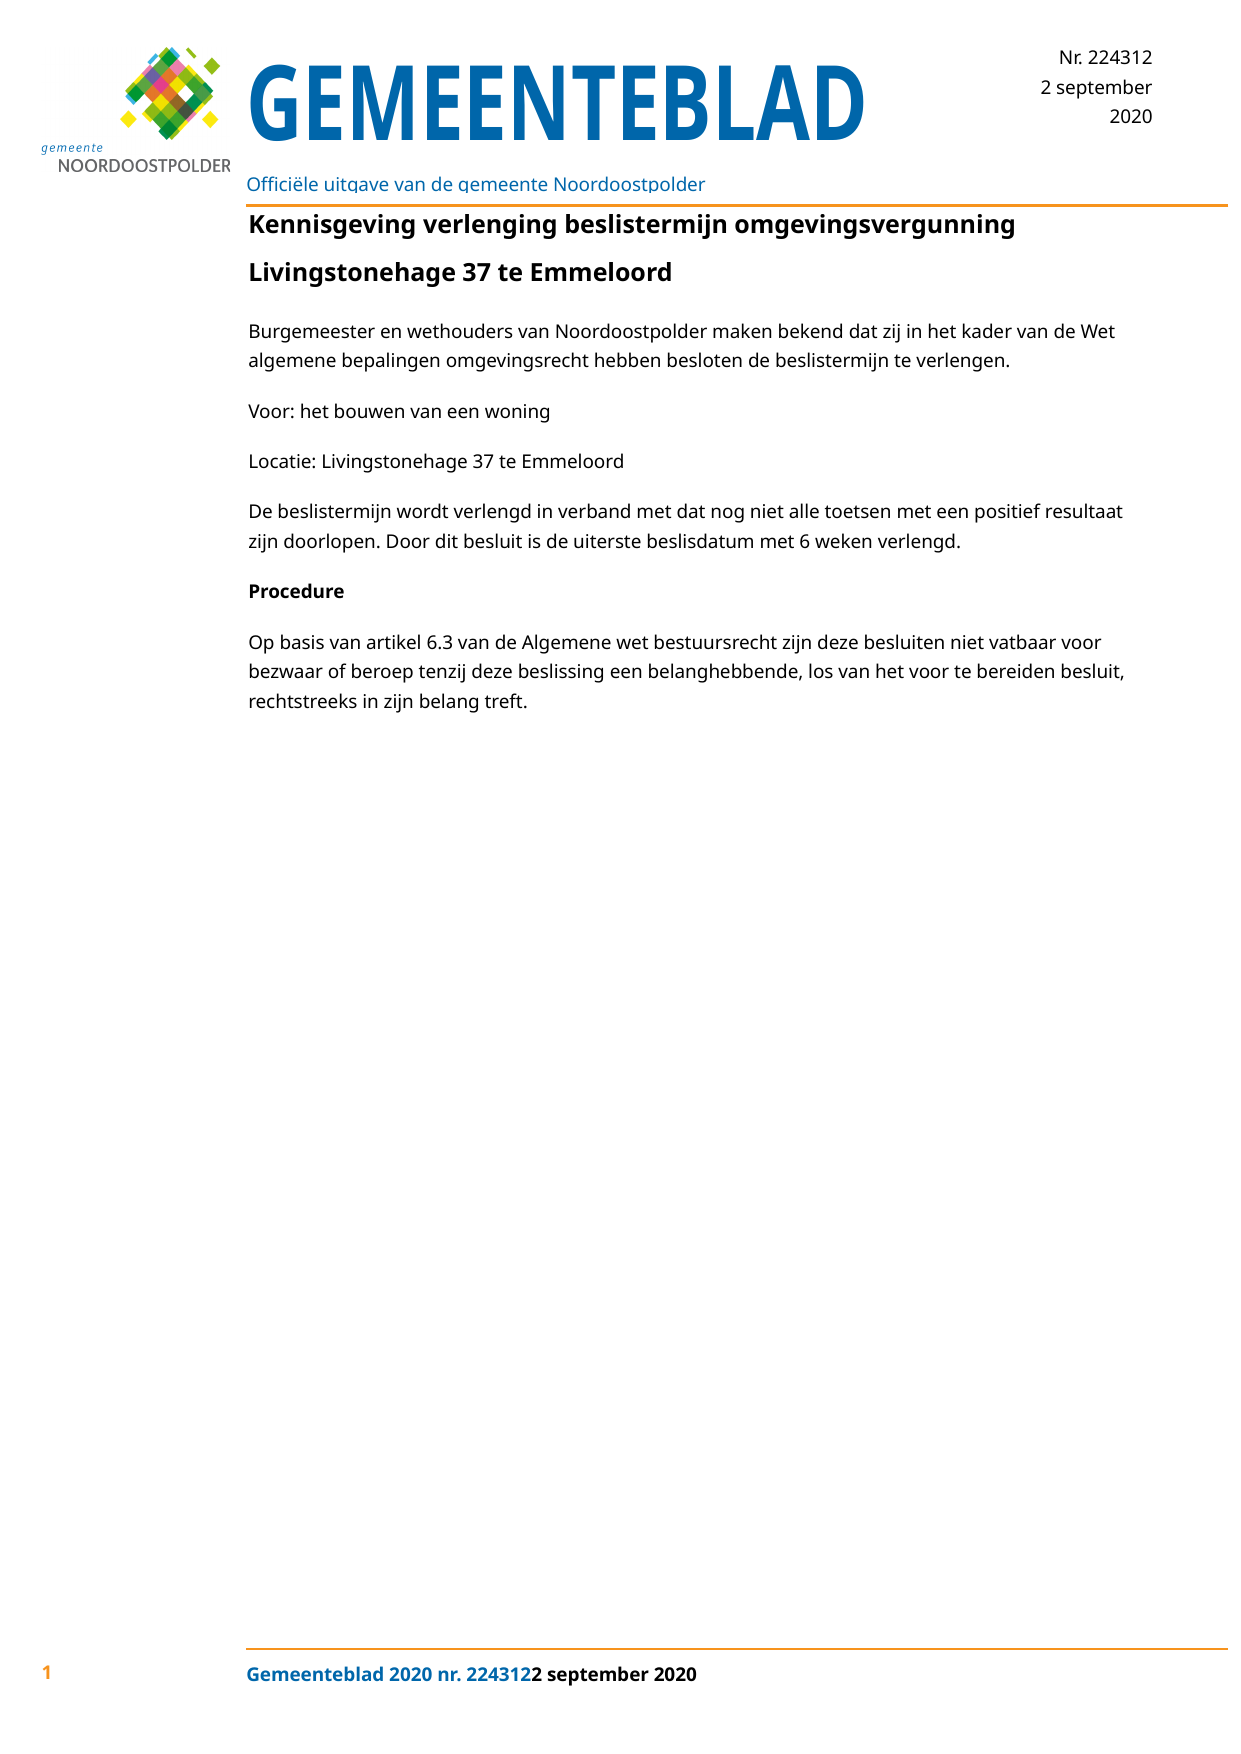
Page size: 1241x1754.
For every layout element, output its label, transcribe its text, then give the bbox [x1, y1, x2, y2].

text Locatie: Livingstonehage 37 te Emmeloord [248, 448, 1152, 474]
picture [41, 47, 231, 172]
text Procedure [248, 579, 1152, 604]
text Burgemeester en wethouders van Noordoostpolder maken bekend dat zij in het kader van de Wet algemene bepalingen omgevingsrecht hebben besloten de beslistermijn te verlengen. [248, 318, 1152, 373]
text Kennisgeving verlenging beslistermijn omgevingsvergunning Livingstonehage 37 te Emmeloord [248, 207, 1152, 288]
text Op basis van artikel 6.3 van de Algemene wet bestuursrecht zijn deze besluiten niet vatbaar voor bezwaar of beroep tenzij deze beslissing een belanghebbende, los van het voor te bereiden besluit, rechtstreeks in zijn belang treft. [248, 629, 1152, 714]
text De beslistermijn wordt verlengd in verband met​ ​​dat nog niet alle toetsen met een positief resultaat zijn doorlopen. Door dit besluit is de uiterste beslisdatum met 6 weken verlengd. [248, 499, 1152, 554]
text Voor: het bouwen van een woning [248, 398, 1152, 424]
